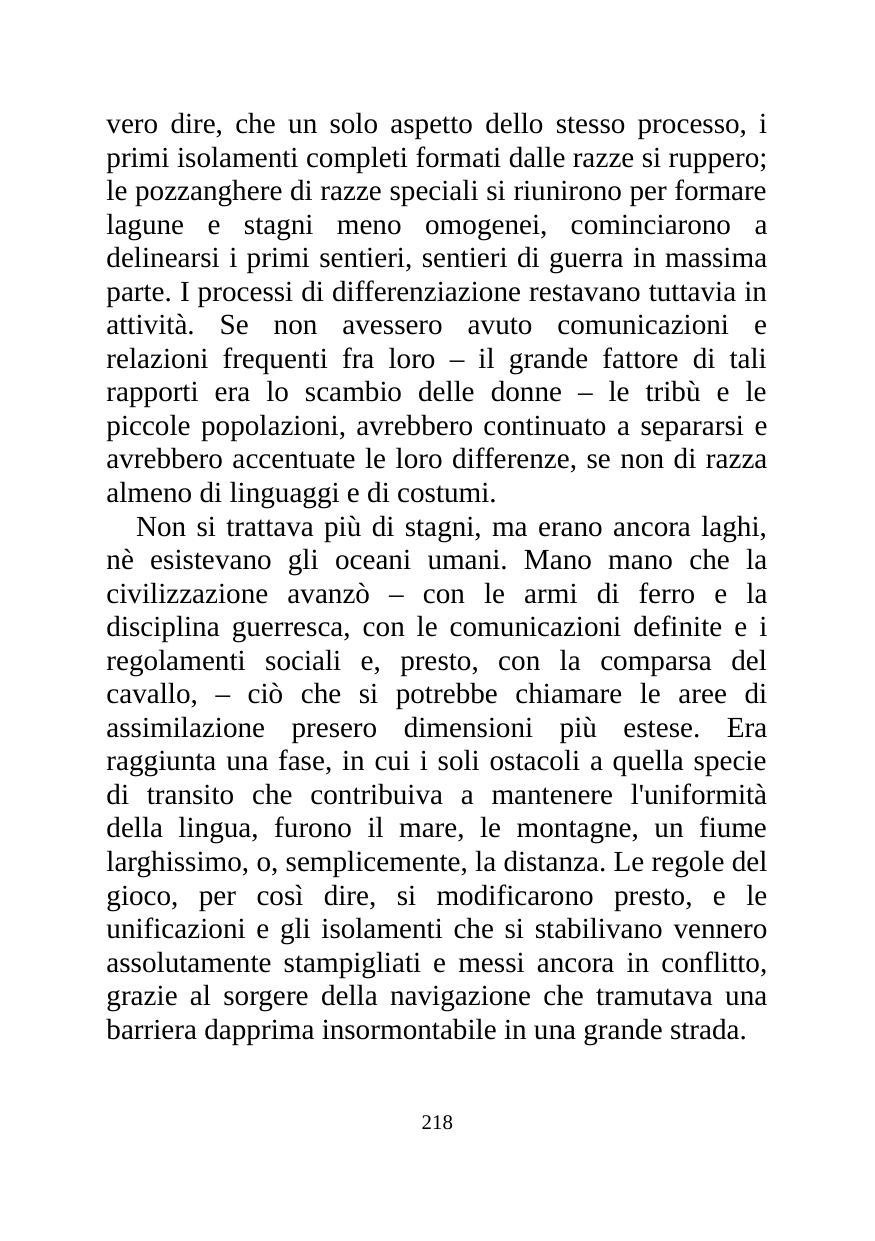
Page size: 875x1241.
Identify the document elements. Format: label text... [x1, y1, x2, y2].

text vero dire, che un solo aspetto dello stesso processo, i primi isolamenti completi formati dalle razze si ruppero; le pozzanghere di razze speciali si riunirono per formare lagune e stagni meno omogenei, cominciarono a delinearsi i primi sentieri, sentieri di guerra in massima parte. I processi di differenziazione restavano tuttavia in attività. Se non avessero avuto comunicazioni e relazioni frequenti fra loro – il grande fattore di tali rapporti era lo scambio delle donne – le tribù e le piccole popolazioni, avrebbero continuato a separarsi e avrebbero accentuate le loro differenze, se non di razza almeno di linguaggi e di costumi. [106, 106, 768, 509]
text Non si trattava più di stagni, ma erano ancora laghi, nè esistevano gli oceani umani. Mano mano che la civilizzazione avanzò – con le armi di ferro e la disciplina guerresca, con le comunicazioni definite e i regolamenti sociali e, presto, con la comparsa del cavallo, – ciò che si potrebbe chiamare le aree di assimilazione presero dimensioni più estese. Era raggiunta una fase, in cui i soli ostacoli a quella specie di transito che contribuiva a mantenere l'uniformità della lingua, furono il mare, le montagne, un fiume larghissimo, o, semplicemente, la distanza. Le regole del gioco, per così dire, si modificarono presto, e le unificazioni e gli isolamenti che si stabilivano vennero assolutamente stampigliati e messi ancora in conflitto, grazie al sorgere della navigazione che tramutava una barriera dapprima insormontabile in una grande strada. [106, 509, 768, 1045]
